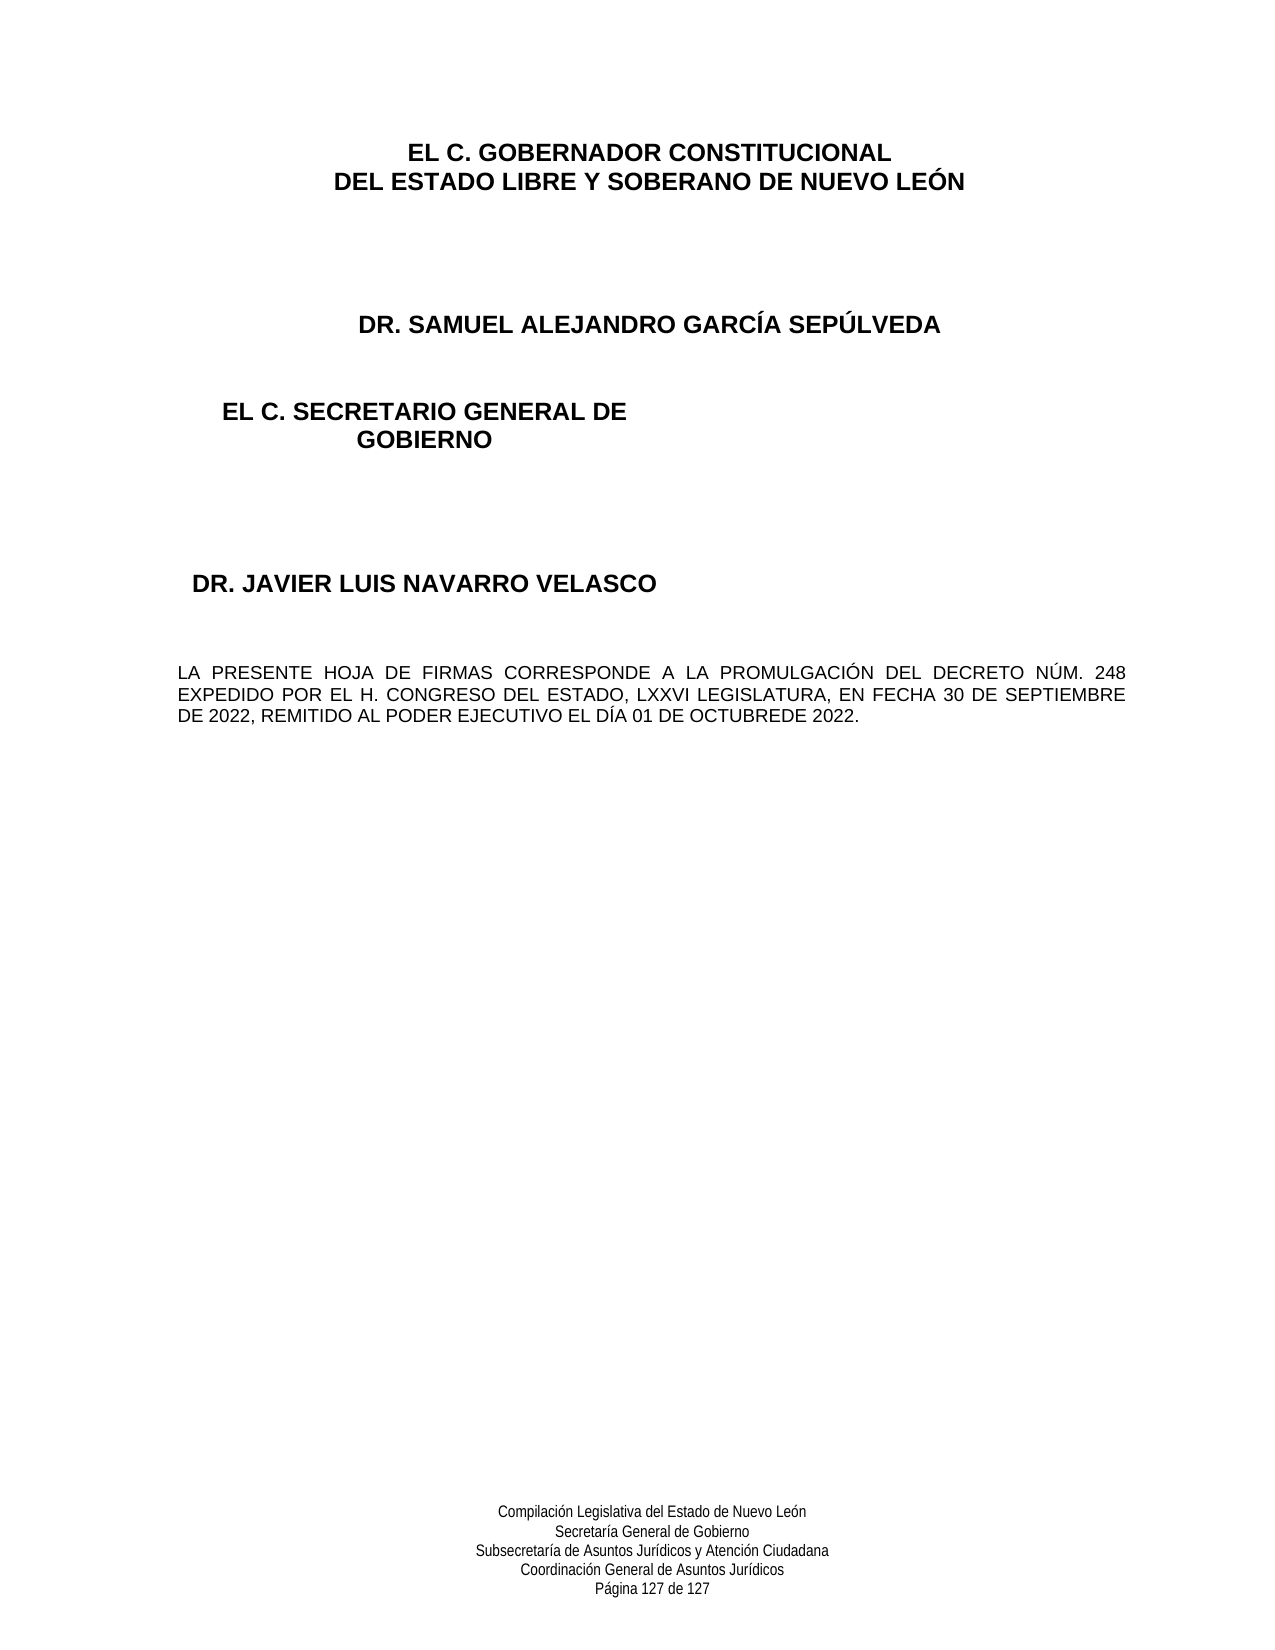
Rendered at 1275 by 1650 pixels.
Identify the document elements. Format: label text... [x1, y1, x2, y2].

text LA PRESENTE HOJA DE FIRMAS CORRESPONDE A LA PROMULGACIÓN DEL DECRETO NÚM. 248 EXPEDIDO POR EL H. CONGRESO DEL ESTADO, LXXVI LEGISLATURA, EN FECHA 30 DE SEPTIEMBRE DE 2022, REMITIDO AL PODER EJECUTIVO EL DÍA 01 DE OCTUBREDE 2022. [177, 662, 1127, 726]
table_header EL C. SECRETARIO GENERAL DE GOBIERNO DR. JAVIER LUIS NAVARRO VELASCO [177, 397, 672, 598]
text DEL ESTADO LIBRE Y SOBERANO DE NUEVO LEÓN [177, 167, 1122, 195]
text DR. SAMUEL ALEJANDRO GARCÍA SEPÚLVEDA [177, 310, 1122, 339]
text EL C. GOBERNADOR CONSTITUCIONAL [177, 138, 1122, 167]
table_header [672, 397, 1167, 598]
